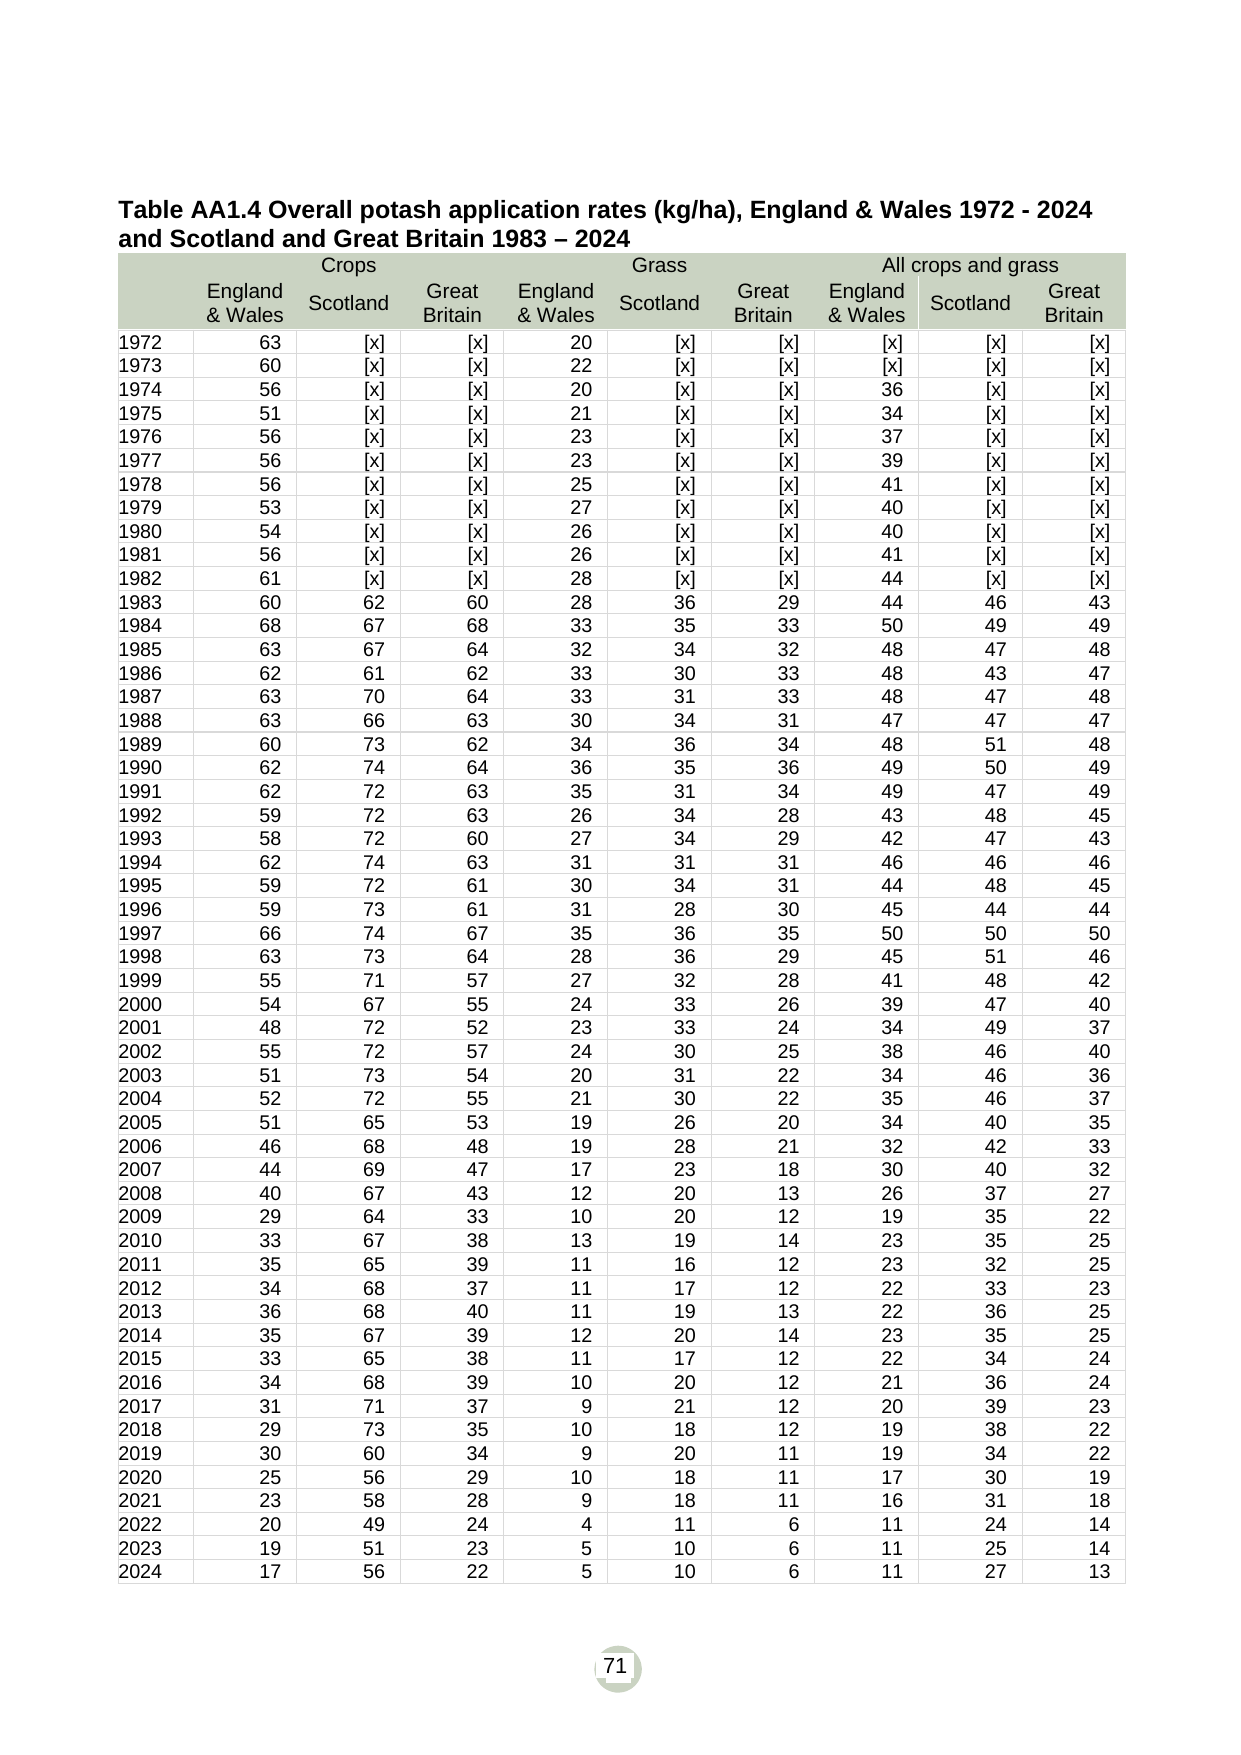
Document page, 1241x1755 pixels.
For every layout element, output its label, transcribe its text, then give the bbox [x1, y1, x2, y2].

table_cell 67 [297, 614, 400, 637]
table_cell 22 [815, 1347, 918, 1370]
table_cell 34 [608, 638, 711, 661]
table_cell 19 [815, 1205, 918, 1228]
table_cell 63 [401, 709, 503, 731]
table_cell 20 [504, 331, 607, 353]
table_cell 11 [504, 1300, 607, 1323]
table_cell 2011 [119, 1253, 193, 1275]
table_cell 28 [401, 1489, 503, 1512]
table_cell [x] [297, 425, 400, 448]
table_cell 39 [919, 1395, 1022, 1417]
table_cell 31 [504, 898, 607, 921]
table_cell 45 [815, 945, 918, 968]
table_cell 21 [815, 1371, 918, 1393]
table_cell [x] [815, 354, 918, 377]
table_cell 25 [1023, 1253, 1125, 1275]
table_cell 31 [712, 709, 814, 731]
table_cell [x] [608, 567, 711, 589]
table_cell 36 [1023, 1064, 1125, 1086]
table_cell 46 [919, 591, 1022, 613]
table_cell 60 [401, 827, 503, 850]
table_cell 24 [401, 1513, 503, 1535]
table_cell 2003 [119, 1064, 193, 1086]
table_cell 35 [919, 1205, 1022, 1228]
table_cell 22 [1023, 1442, 1125, 1464]
table_cell 37 [1023, 1087, 1125, 1110]
table_cell 68 [194, 614, 296, 637]
table_cell 39 [815, 993, 918, 1015]
table_cell 2001 [119, 1016, 193, 1039]
table_cell 46 [919, 1064, 1022, 1086]
table_cell 68 [297, 1276, 400, 1299]
table_cell 44 [815, 567, 918, 589]
table_cell 28 [608, 1135, 711, 1157]
table_cell 2007 [119, 1158, 193, 1181]
table_cell [x] [919, 449, 1022, 471]
table_cell 35 [1023, 1111, 1125, 1133]
table_cell 56 [194, 473, 296, 495]
table_cell 67 [297, 1182, 400, 1204]
table_cell 34 [815, 401, 918, 424]
table_cell 48 [815, 662, 918, 684]
table_cell 1987 [119, 685, 193, 708]
table_cell 11 [712, 1442, 814, 1464]
table_cell 63 [401, 780, 503, 802]
table_cell 12 [504, 1182, 607, 1204]
table_cell 10 [504, 1466, 607, 1488]
table_cell 51 [194, 1064, 296, 1086]
table_cell 59 [194, 804, 296, 826]
table_cell 34 [815, 1016, 918, 1039]
table_cell 56 [194, 449, 296, 471]
table_cell 39 [401, 1371, 503, 1393]
table_cell 47 [919, 685, 1022, 708]
table_cell 40 [1023, 1040, 1125, 1062]
table_cell 40 [815, 496, 918, 519]
table_cell 51 [919, 945, 1022, 968]
table_cell [x] [919, 354, 1022, 377]
table_cell 55 [194, 1040, 296, 1062]
table_cell 31 [608, 1064, 711, 1086]
table_cell 30 [504, 874, 607, 897]
table_cell 60 [401, 591, 503, 613]
table_cell [x] [297, 354, 400, 377]
table_cell 37 [815, 425, 918, 448]
table_cell 26 [504, 543, 607, 566]
table_cell 35 [608, 614, 711, 637]
table_cell [x] [712, 331, 814, 353]
table_cell 12 [712, 1371, 814, 1393]
table_cell 62 [297, 591, 400, 613]
table_cell 17 [815, 1466, 918, 1488]
table_cell 25 [919, 1536, 1022, 1559]
table_cell 61 [401, 898, 503, 921]
table_cell 24 [504, 993, 607, 1015]
table_cell 49 [919, 1016, 1022, 1039]
table_cell 13 [1023, 1560, 1125, 1583]
table_cell 50 [919, 922, 1022, 944]
table_cell 51 [194, 1111, 296, 1133]
table_cell 62 [194, 851, 296, 873]
table_cell [x] [401, 354, 503, 377]
table_cell 48 [919, 874, 1022, 897]
table_cell 1979 [119, 496, 193, 519]
table_cell England & Wales [193, 276, 297, 329]
table_cell 9 [504, 1395, 607, 1417]
table_cell [x] [608, 401, 711, 424]
table_cell 60 [194, 591, 296, 613]
table_cell 41 [815, 969, 918, 992]
table_cell 60 [194, 733, 296, 755]
table_cell 26 [815, 1182, 918, 1204]
table_cell [x] [712, 378, 814, 400]
table_cell 68 [401, 614, 503, 637]
table_cell 4 [504, 1513, 607, 1535]
table_cell 40 [919, 1158, 1022, 1181]
table_cell 45 [1023, 804, 1125, 826]
table_cell 39 [401, 1324, 503, 1346]
table_cell 30 [815, 1158, 918, 1181]
table_cell 1984 [119, 614, 193, 637]
table_cell 31 [712, 874, 814, 897]
table_cell 14 [1023, 1513, 1125, 1535]
table_cell 52 [401, 1016, 503, 1039]
table_cell [x] [401, 543, 503, 566]
table_cell 34 [712, 780, 814, 802]
table_cell 12 [712, 1395, 814, 1417]
table_cell 2023 [119, 1536, 193, 1559]
table_cell [x] [608, 543, 711, 566]
table_cell 27 [919, 1560, 1022, 1583]
table_cell 2002 [119, 1040, 193, 1062]
table_cell 26 [504, 804, 607, 826]
table_cell 65 [297, 1347, 400, 1370]
table_cell [x] [401, 520, 503, 542]
table_cell 40 [401, 1300, 503, 1323]
table_cell 68 [297, 1371, 400, 1393]
table_cell 20 [608, 1205, 711, 1228]
table_cell 47 [1023, 709, 1125, 731]
table_cell 27 [1023, 1182, 1125, 1204]
table_cell 1988 [119, 709, 193, 731]
table_cell [x] [297, 567, 400, 589]
table_cell [x] [919, 331, 1022, 353]
table_cell 30 [608, 662, 711, 684]
table_cell 44 [815, 874, 918, 897]
table_cell [x] [401, 425, 503, 448]
table_cell 33 [504, 614, 607, 637]
table_cell 46 [1023, 945, 1125, 968]
table_cell 29 [712, 945, 814, 968]
table_cell 19 [504, 1111, 607, 1133]
table_cell 1975 [119, 401, 193, 424]
table_cell 1992 [119, 804, 193, 826]
table_cell 2019 [119, 1442, 193, 1464]
table_cell 34 [401, 1442, 503, 1464]
table_cell 25 [1023, 1229, 1125, 1252]
table_cell 11 [712, 1489, 814, 1512]
table_cell 49 [1023, 614, 1125, 637]
table_cell 24 [1023, 1371, 1125, 1393]
table_cell 12 [712, 1347, 814, 1370]
table_cell 37 [919, 1182, 1022, 1204]
table_cell [x] [1023, 425, 1125, 448]
table_cell 64 [401, 638, 503, 661]
table_cell 48 [919, 969, 1022, 992]
table_cell 36 [712, 756, 814, 779]
table_cell 47 [919, 709, 1022, 731]
table_cell 1998 [119, 945, 193, 968]
table_cell 48 [919, 804, 1022, 826]
table_cell 48 [815, 638, 918, 661]
table_cell 10 [504, 1418, 607, 1441]
table_cell 24 [504, 1040, 607, 1062]
table_cell [x] [919, 520, 1022, 542]
table_cell 55 [194, 969, 296, 992]
table_cell 36 [608, 945, 711, 968]
table_cell 73 [297, 898, 400, 921]
table_cell 38 [401, 1229, 503, 1252]
table_cell 63 [194, 945, 296, 968]
table_cell 62 [401, 733, 503, 755]
table_cell [x] [608, 449, 711, 471]
table_cell 35 [194, 1324, 296, 1346]
table_cell 19 [815, 1442, 918, 1464]
table_cell 2015 [119, 1347, 193, 1370]
table_cell 73 [297, 1064, 400, 1086]
table_cell [x] [297, 543, 400, 566]
table_cell [x] [401, 331, 503, 353]
table_cell [x] [815, 331, 918, 353]
table_cell 38 [815, 1040, 918, 1062]
table_cell [x] [401, 449, 503, 471]
table_cell 21 [504, 401, 607, 424]
table_cell 44 [815, 591, 918, 613]
table_cell 2017 [119, 1395, 193, 1417]
table_cell 32 [712, 638, 814, 661]
table_cell [x] [608, 496, 711, 519]
table_cell 50 [815, 614, 918, 637]
table_cell 20 [608, 1324, 711, 1346]
table_cell 74 [297, 756, 400, 779]
table_cell [x] [712, 449, 814, 471]
table_cell 54 [401, 1064, 503, 1086]
table_cell 56 [194, 378, 296, 400]
table_cell 43 [1023, 591, 1125, 613]
table_cell 9 [504, 1489, 607, 1512]
table_cell 19 [1023, 1466, 1125, 1488]
table_cell 34 [919, 1442, 1022, 1464]
table_cell 12 [504, 1324, 607, 1346]
table_cell 1983 [119, 591, 193, 613]
table_header Crops [193, 253, 504, 276]
table_cell 46 [815, 851, 918, 873]
table_cell 33 [504, 662, 607, 684]
table_cell 11 [815, 1513, 918, 1535]
table_cell [x] [1023, 401, 1125, 424]
table_cell 10 [504, 1205, 607, 1228]
table_cell 69 [297, 1158, 400, 1181]
table_cell 46 [919, 851, 1022, 873]
table_cell 20 [608, 1442, 711, 1464]
table_cell [x] [919, 496, 1022, 519]
table_cell 10 [608, 1560, 711, 1583]
table_cell 6 [712, 1513, 814, 1535]
table_cell 2009 [119, 1205, 193, 1228]
table_cell 19 [608, 1300, 711, 1323]
table_cell 18 [608, 1466, 711, 1488]
table_cell 26 [712, 993, 814, 1015]
table_cell 9 [504, 1442, 607, 1464]
table_cell 19 [608, 1229, 711, 1252]
table_cell 32 [815, 1135, 918, 1157]
table_cell 2012 [119, 1276, 193, 1299]
table_cell 20 [608, 1371, 711, 1393]
table_cell 1999 [119, 969, 193, 992]
table_cell 50 [919, 756, 1022, 779]
table_cell [x] [712, 401, 814, 424]
table_cell 72 [297, 1040, 400, 1062]
table_cell 36 [919, 1300, 1022, 1323]
table_cell 49 [1023, 780, 1125, 802]
table_cell 74 [297, 922, 400, 944]
table_cell [x] [712, 567, 814, 589]
table_cell 1981 [119, 543, 193, 566]
table_cell 35 [815, 1087, 918, 1110]
table_cell 29 [194, 1205, 296, 1228]
table_cell 43 [815, 804, 918, 826]
table_cell 47 [1023, 662, 1125, 684]
table_cell 34 [919, 1347, 1022, 1370]
table_cell [x] [608, 354, 711, 377]
table_cell 48 [815, 733, 918, 755]
table_cell 34 [712, 733, 814, 755]
table_cell 51 [194, 401, 296, 424]
table_cell 49 [815, 780, 918, 802]
table_cell 11 [815, 1560, 918, 1583]
table_cell [x] [401, 378, 503, 400]
table_cell 22 [1023, 1205, 1125, 1228]
table_cell 19 [194, 1536, 296, 1559]
table_cell 63 [194, 685, 296, 708]
table_cell 25 [1023, 1324, 1125, 1346]
table_cell 35 [401, 1418, 503, 1441]
table_cell Great Britain [711, 276, 815, 329]
table_cell 60 [297, 1442, 400, 1464]
table_cell 72 [297, 1087, 400, 1110]
table_cell [x] [401, 401, 503, 424]
table_cell 27 [504, 496, 607, 519]
table_cell 73 [297, 1418, 400, 1441]
table_cell 73 [297, 945, 400, 968]
table_cell 28 [504, 945, 607, 968]
table_cell 67 [297, 1229, 400, 1252]
table_cell 48 [194, 1016, 296, 1039]
table_cell [x] [608, 378, 711, 400]
table_cell 46 [194, 1135, 296, 1157]
table_cell 1996 [119, 898, 193, 921]
table_cell [x] [297, 473, 400, 495]
table_cell 17 [194, 1560, 296, 1583]
table_cell 32 [919, 1253, 1022, 1275]
table_cell 31 [504, 851, 607, 873]
table_cell 45 [815, 898, 918, 921]
table_cell 55 [401, 1087, 503, 1110]
table_cell 36 [919, 1371, 1022, 1393]
table_cell [x] [712, 425, 814, 448]
table_cell 13 [712, 1182, 814, 1204]
table_cell 1994 [119, 851, 193, 873]
table_cell 2005 [119, 1111, 193, 1133]
table_cell 11 [608, 1513, 711, 1535]
table_cell 1985 [119, 638, 193, 661]
table_cell 66 [194, 922, 296, 944]
table_cell 6 [712, 1536, 814, 1559]
table_cell 23 [504, 425, 607, 448]
table_cell 1991 [119, 780, 193, 802]
table_cell 11 [504, 1276, 607, 1299]
table_cell 63 [194, 331, 296, 353]
table_cell 35 [504, 922, 607, 944]
table_cell 28 [504, 591, 607, 613]
table_cell 23 [194, 1489, 296, 1512]
table_cell 41 [815, 543, 918, 566]
table_cell 2024 [119, 1560, 193, 1583]
table_cell 23 [815, 1229, 918, 1252]
table_cell 64 [401, 685, 503, 708]
table_cell 54 [194, 520, 296, 542]
table_cell 34 [194, 1371, 296, 1393]
table_cell 18 [1023, 1489, 1125, 1512]
table_cell 57 [401, 1040, 503, 1062]
table_cell 14 [712, 1229, 814, 1252]
table_cell 1990 [119, 756, 193, 779]
table_cell 20 [712, 1111, 814, 1133]
table_cell 60 [194, 354, 296, 377]
table_cell 26 [504, 520, 607, 542]
table_cell 33 [919, 1276, 1022, 1299]
table_cell 12 [712, 1276, 814, 1299]
table_cell 30 [919, 1466, 1022, 1488]
table_cell 73 [297, 733, 400, 755]
table_cell 16 [608, 1253, 711, 1275]
table_cell 40 [1023, 993, 1125, 1015]
table_cell 30 [608, 1040, 711, 1062]
table_cell 18 [712, 1158, 814, 1181]
table_cell 24 [712, 1016, 814, 1039]
table_cell 1982 [119, 567, 193, 589]
table_cell 33 [1023, 1135, 1125, 1157]
table_cell 21 [504, 1087, 607, 1110]
table_cell 33 [608, 1016, 711, 1039]
table_cell 35 [919, 1229, 1022, 1252]
table_cell Great Britain [400, 276, 504, 329]
table_cell 10 [608, 1536, 711, 1559]
table_cell 17 [504, 1158, 607, 1181]
table_cell 30 [194, 1442, 296, 1464]
table_cell 49 [1023, 756, 1125, 779]
table_cell 64 [401, 945, 503, 968]
table_cell [x] [608, 425, 711, 448]
table_cell 5 [504, 1536, 607, 1559]
table_cell 33 [712, 614, 814, 637]
table_cell [x] [608, 520, 711, 542]
table_cell 64 [297, 1205, 400, 1228]
table_cell 49 [297, 1513, 400, 1535]
table_cell 47 [919, 638, 1022, 661]
table_cell [x] [1023, 449, 1125, 471]
table_cell 66 [297, 709, 400, 731]
table_cell 13 [712, 1300, 814, 1323]
table_cell 33 [608, 993, 711, 1015]
table_cell 30 [504, 709, 607, 731]
table_cell 72 [297, 780, 400, 802]
table_cell 31 [919, 1489, 1022, 1512]
table_cell 32 [608, 969, 711, 992]
table_cell 29 [712, 827, 814, 850]
table_cell 48 [815, 685, 918, 708]
table_cell 39 [401, 1253, 503, 1275]
table_cell [x] [401, 567, 503, 589]
table_cell 23 [504, 1016, 607, 1039]
table_cell 25 [194, 1466, 296, 1488]
table_cell 1997 [119, 922, 193, 944]
table_cell 67 [297, 638, 400, 661]
table_cell 28 [712, 969, 814, 992]
table_cell 22 [712, 1064, 814, 1086]
table_cell 42 [919, 1135, 1022, 1157]
table_cell 37 [1023, 1016, 1125, 1039]
table_cell 34 [815, 1111, 918, 1133]
table_cell England & Wales [504, 276, 608, 329]
table_cell 11 [504, 1253, 607, 1275]
table_cell 70 [297, 685, 400, 708]
table_cell 10 [504, 1371, 607, 1393]
table_cell 25 [504, 473, 607, 495]
table_cell 33 [401, 1205, 503, 1228]
table_cell 49 [919, 614, 1022, 637]
table_cell [x] [297, 520, 400, 542]
table_cell [x] [1023, 331, 1125, 353]
table_cell 23 [1023, 1276, 1125, 1299]
table_cell 29 [194, 1418, 296, 1441]
table_cell [x] [401, 473, 503, 495]
table_cell 18 [608, 1489, 711, 1512]
table_cell 63 [194, 709, 296, 731]
table_cell 35 [504, 780, 607, 802]
table_cell 44 [1023, 898, 1125, 921]
table_cell 34 [608, 709, 711, 731]
table_cell 58 [297, 1489, 400, 1512]
table_cell [x] [401, 496, 503, 519]
table_cell 12 [712, 1253, 814, 1275]
table_cell 59 [194, 898, 296, 921]
table_cell 53 [401, 1111, 503, 1133]
table_cell 47 [919, 780, 1022, 802]
table_cell 46 [919, 1040, 1022, 1062]
table_cell [x] [919, 378, 1022, 400]
table_cell 12 [712, 1418, 814, 1441]
table_cell 22 [504, 354, 607, 377]
table_cell 48 [1023, 685, 1125, 708]
table_cell 22 [815, 1300, 918, 1323]
table_cell 2000 [119, 993, 193, 1015]
table_cell 31 [608, 851, 711, 873]
table_cell 35 [712, 922, 814, 944]
table_cell 17 [608, 1347, 711, 1370]
table_cell 57 [401, 969, 503, 992]
table_cell 1978 [119, 473, 193, 495]
table_cell 14 [712, 1324, 814, 1346]
table_cell [x] [297, 378, 400, 400]
table_cell 31 [194, 1395, 296, 1417]
table_cell 56 [297, 1560, 400, 1583]
table_cell 67 [297, 1324, 400, 1346]
table_cell 25 [1023, 1300, 1125, 1323]
table_cell 43 [1023, 827, 1125, 850]
table_cell 23 [608, 1158, 711, 1181]
table_cell 23 [815, 1253, 918, 1275]
table_cell 50 [815, 922, 918, 944]
table_cell 22 [712, 1087, 814, 1110]
table_cell [x] [1023, 496, 1125, 519]
table_cell 34 [815, 1064, 918, 1086]
table_cell 72 [297, 804, 400, 826]
table_cell 20 [608, 1182, 711, 1204]
table_cell 56 [297, 1466, 400, 1488]
table_cell 29 [712, 591, 814, 613]
table_cell 2021 [119, 1489, 193, 1512]
table_cell [x] [712, 520, 814, 542]
table_cell 22 [815, 1276, 918, 1299]
table_cell 30 [608, 1087, 711, 1110]
table_cell 30 [712, 898, 814, 921]
table_cell 56 [194, 543, 296, 566]
table_cell 42 [815, 827, 918, 850]
table_cell 17 [608, 1276, 711, 1299]
table_cell [x] [297, 401, 400, 424]
table_cell 35 [194, 1253, 296, 1275]
table_cell 1977 [119, 449, 193, 471]
table_cell 31 [608, 685, 711, 708]
table_cell 44 [919, 898, 1022, 921]
table_cell 33 [712, 662, 814, 684]
table_cell 23 [401, 1536, 503, 1559]
table_cell 51 [919, 733, 1022, 755]
table_cell 61 [401, 874, 503, 897]
table_cell 34 [194, 1276, 296, 1299]
table_cell 44 [194, 1158, 296, 1181]
table_cell 23 [1023, 1395, 1125, 1417]
table_cell 47 [919, 993, 1022, 1015]
table_cell 62 [194, 780, 296, 802]
table_cell 37 [401, 1276, 503, 1299]
table_cell 47 [919, 827, 1022, 850]
table_cell 71 [297, 1395, 400, 1417]
table_cell 28 [712, 804, 814, 826]
subtitle Table AA1.4 Overall potash application rates (kg/ha), England & Wales 1972 - 2024 and Scotland and Great Britain 1983 – 2024 [118, 195, 1122, 252]
table_cell 48 [1023, 638, 1125, 661]
table_cell [x] [712, 496, 814, 519]
table_cell [x] [919, 473, 1022, 495]
table_cell 67 [401, 922, 503, 944]
table_cell 2022 [119, 1513, 193, 1535]
table_cell [x] [297, 496, 400, 519]
table_cell 62 [194, 756, 296, 779]
table_cell 2004 [119, 1087, 193, 1110]
table_cell 45 [1023, 874, 1125, 897]
table_cell 37 [401, 1395, 503, 1417]
table_cell 72 [297, 874, 400, 897]
table_cell Great Britain [1022, 276, 1126, 329]
table_cell 65 [297, 1111, 400, 1133]
table_cell 2018 [119, 1418, 193, 1441]
table_cell 36 [504, 756, 607, 779]
table_cell 39 [815, 449, 918, 471]
table_cell [x] [608, 473, 711, 495]
table_cell 34 [608, 804, 711, 826]
table_cell 1986 [119, 662, 193, 684]
table_cell 72 [297, 1016, 400, 1039]
table_cell 50 [1023, 922, 1125, 944]
table_cell 61 [194, 567, 296, 589]
table_cell [x] [1023, 567, 1125, 589]
table_cell Scotland [608, 276, 711, 329]
table_cell [x] [1023, 378, 1125, 400]
table_cell [x] [297, 331, 400, 353]
table_cell 25 [712, 1040, 814, 1062]
table_cell 36 [608, 733, 711, 755]
table_cell 20 [504, 378, 607, 400]
table_cell 20 [504, 1064, 607, 1086]
table_cell 21 [712, 1135, 814, 1157]
table_cell 63 [401, 851, 503, 873]
table_cell [x] [1023, 473, 1125, 495]
table_cell 1973 [119, 354, 193, 377]
table_cell Scotland [919, 276, 1022, 329]
table_cell 24 [1023, 1347, 1125, 1370]
table_cell 54 [194, 993, 296, 1015]
table_cell 1993 [119, 827, 193, 850]
table_cell 49 [815, 756, 918, 779]
table_cell 11 [712, 1466, 814, 1488]
table_cell [x] [919, 543, 1022, 566]
table_cell 31 [608, 780, 711, 802]
table_cell 29 [401, 1466, 503, 1488]
table_cell 42 [1023, 969, 1125, 992]
table_cell 2006 [119, 1135, 193, 1157]
table_cell 41 [815, 473, 918, 495]
table_cell 1980 [119, 520, 193, 542]
table_cell 36 [608, 591, 711, 613]
table_cell 64 [401, 756, 503, 779]
table_cell 22 [1023, 1418, 1125, 1441]
table_cell 2016 [119, 1371, 193, 1393]
table_cell [x] [712, 473, 814, 495]
table_cell 6 [712, 1560, 814, 1583]
table_header Grass [504, 253, 815, 276]
table_cell 33 [712, 685, 814, 708]
table_cell 33 [194, 1229, 296, 1252]
table_cell 23 [504, 449, 607, 471]
table_cell 36 [815, 378, 918, 400]
table_cell 19 [504, 1135, 607, 1157]
table_cell [118, 276, 193, 329]
table_cell 14 [1023, 1536, 1125, 1559]
table_cell 1972 [119, 331, 193, 353]
table_cell 20 [194, 1513, 296, 1535]
table_cell 27 [504, 827, 607, 850]
table_cell 18 [608, 1418, 711, 1441]
table_cell 1974 [119, 378, 193, 400]
table_cell 43 [401, 1182, 503, 1204]
table_cell 48 [1023, 733, 1125, 755]
table_cell [x] [608, 331, 711, 353]
table_cell [x] [297, 449, 400, 471]
table_cell 2014 [119, 1324, 193, 1346]
table_cell 63 [401, 804, 503, 826]
table_cell 38 [919, 1418, 1022, 1441]
table_cell 24 [919, 1513, 1022, 1535]
table_cell 72 [297, 827, 400, 850]
table_header All crops and grass [815, 253, 1126, 276]
table_cell 40 [194, 1182, 296, 1204]
table_cell 63 [194, 638, 296, 661]
table_cell 26 [608, 1111, 711, 1133]
table_cell 23 [815, 1324, 918, 1346]
table_cell [x] [712, 543, 814, 566]
table_cell 27 [504, 969, 607, 992]
table_cell 2008 [119, 1182, 193, 1204]
table_cell 12 [712, 1205, 814, 1228]
table_cell 35 [608, 756, 711, 779]
table_cell 1995 [119, 874, 193, 897]
table_cell 36 [608, 922, 711, 944]
table_cell 35 [919, 1324, 1022, 1346]
table_cell 48 [401, 1135, 503, 1157]
table_cell 67 [297, 993, 400, 1015]
table_cell 34 [608, 827, 711, 850]
table_cell 71 [297, 969, 400, 992]
table_cell [x] [1023, 354, 1125, 377]
table_cell 16 [815, 1489, 918, 1512]
table_cell 32 [504, 638, 607, 661]
table_cell 28 [504, 567, 607, 589]
table_cell 2013 [119, 1300, 193, 1323]
table_cell 40 [919, 1111, 1022, 1133]
table_cell England & Wales [815, 276, 918, 329]
table_cell 31 [712, 851, 814, 873]
table_cell 33 [504, 685, 607, 708]
table_cell 61 [297, 662, 400, 684]
table_cell 43 [919, 662, 1022, 684]
table_cell 59 [194, 874, 296, 897]
table_cell 1989 [119, 733, 193, 755]
table_cell 32 [1023, 1158, 1125, 1181]
table_cell 11 [815, 1536, 918, 1559]
table_cell 55 [401, 993, 503, 1015]
table_cell [x] [1023, 543, 1125, 566]
table_cell 13 [504, 1229, 607, 1252]
table_cell 62 [194, 662, 296, 684]
table_cell 68 [297, 1135, 400, 1157]
table_cell 51 [297, 1536, 400, 1559]
table_cell 47 [815, 709, 918, 731]
table_cell 47 [401, 1158, 503, 1181]
table_cell 2010 [119, 1229, 193, 1252]
table_cell 21 [608, 1395, 711, 1417]
table_cell 33 [194, 1347, 296, 1370]
table_cell 65 [297, 1253, 400, 1275]
table_cell [x] [919, 567, 1022, 589]
table_cell 36 [194, 1300, 296, 1323]
table_cell 22 [401, 1560, 503, 1583]
table_cell 46 [1023, 851, 1125, 873]
table_cell 62 [401, 662, 503, 684]
table_cell 68 [297, 1300, 400, 1323]
table_cell 34 [504, 733, 607, 755]
table_cell 58 [194, 827, 296, 850]
table_cell 28 [608, 898, 711, 921]
table_cell 11 [504, 1347, 607, 1370]
table_cell 53 [194, 496, 296, 519]
table_cell 34 [608, 874, 711, 897]
table_header [118, 253, 193, 276]
table_cell 52 [194, 1087, 296, 1110]
table_cell 40 [815, 520, 918, 542]
table_cell 2020 [119, 1466, 193, 1488]
table_cell Scotland [297, 276, 400, 329]
table_cell [x] [1023, 520, 1125, 542]
table_cell [x] [919, 401, 1022, 424]
table_cell 5 [504, 1560, 607, 1583]
table_cell 46 [919, 1087, 1022, 1110]
table_cell [x] [712, 354, 814, 377]
table_cell 20 [815, 1395, 918, 1417]
table_cell 19 [815, 1418, 918, 1441]
table_cell 56 [194, 425, 296, 448]
table_cell 1976 [119, 425, 193, 448]
table_cell 74 [297, 851, 400, 873]
table_cell [x] [919, 425, 1022, 448]
table_cell 38 [401, 1347, 503, 1370]
